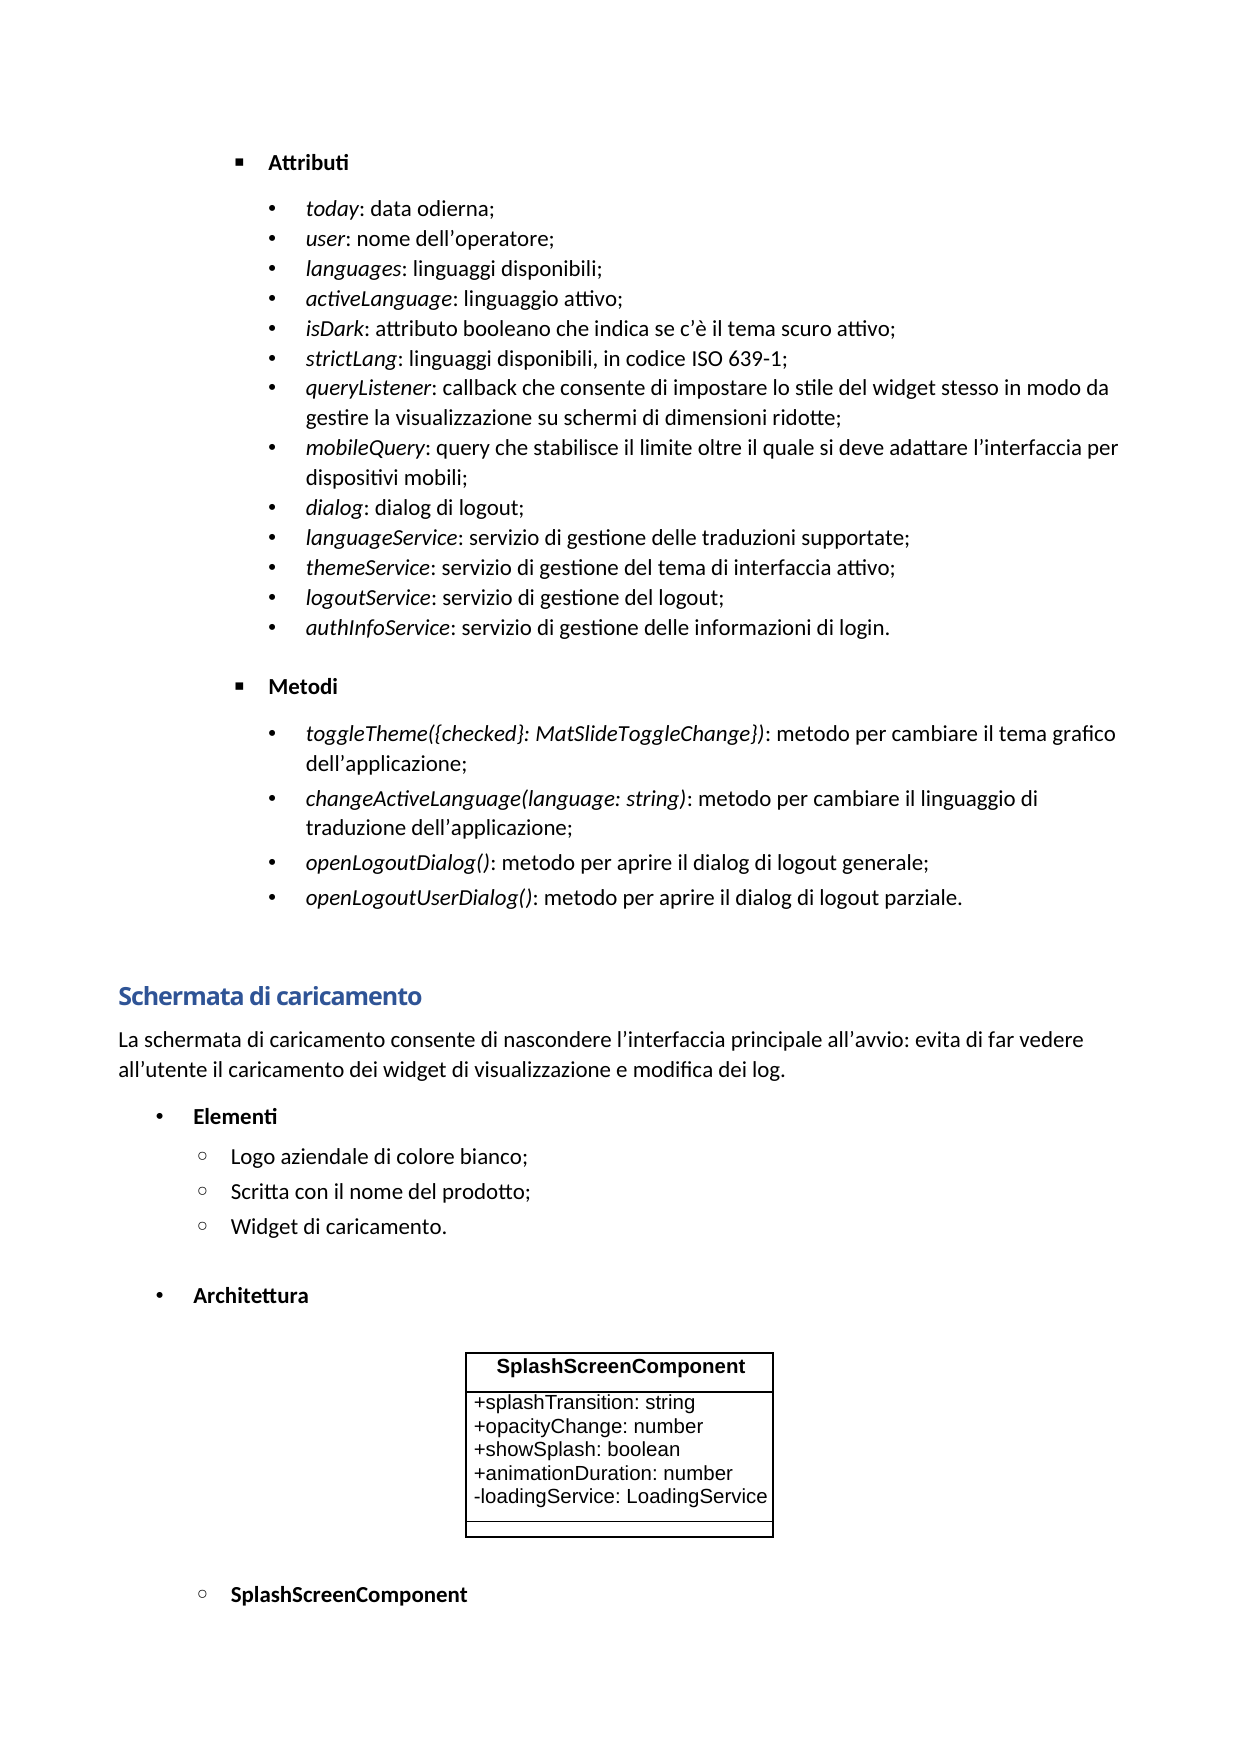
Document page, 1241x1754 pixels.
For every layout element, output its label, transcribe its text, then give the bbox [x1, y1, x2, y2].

list languageService: servizio di gestione delle traduzioni supportate; [268, 523, 1122, 551]
list authInfoService: servizio di gestione delle informazioni di login. [268, 613, 1122, 641]
text La schermata di caricamento consente di nascondere l’interfaccia principale all’avvio: evita di far vedere all’utente il caricamento dei widget di visualizzazione e modifica dei log. [118, 1025, 1122, 1083]
list SplashScreenComponent [193, 1580, 1122, 1608]
subtitle Schermata di caricamento [118, 979, 1122, 1013]
list mobileQuery: query che stabilisce il limite oltre il quale si deve adattare l’interfaccia per dispositivi mobili; [268, 433, 1122, 491]
list Scritta con il nome del prodotto; [193, 1177, 1122, 1205]
list themeService: servizio di gestione del tema di interfaccia attivo; [268, 553, 1122, 581]
list Architettura [156, 1281, 1122, 1309]
list changeActiveLanguage(language: string): metodo per cambiare il linguaggio di traduzione dell’applicazione; [268, 784, 1122, 842]
list dialog: dialog di logout; [268, 493, 1122, 521]
list Metodi [231, 672, 1122, 701]
list Elementi [156, 1102, 1122, 1130]
list toggleTheme({checked}: MatSlideToggleChange}): metodo per cambiare il tema grafico dell’applicazione; [268, 719, 1122, 777]
list Widget di caricamento. [193, 1212, 1122, 1240]
list queryListener: callback che consente di impostare lo stile del widget stesso in modo da gestire la visualizzazione su schermi di dimensioni ridotte; [268, 373, 1122, 431]
list strictLang: linguaggi disponibili, in codice ISO 639-1; [268, 344, 1122, 372]
list logoutService: servizio di gestione del logout; [268, 583, 1122, 611]
list openLogoutDialog(): metodo per aprire il dialog di logout generale; [268, 848, 1122, 876]
list isDark: attributo booleano che indica se c’è il tema scuro attivo; [268, 314, 1122, 342]
list activeLanguage: linguaggio attivo; [268, 284, 1122, 312]
list Logo aziendale di colore bianco; [193, 1142, 1122, 1170]
list user: nome dell’operatore; [268, 224, 1122, 252]
list languages: linguaggi disponibili; [268, 254, 1122, 282]
list Attributi [231, 148, 1122, 176]
list today: data odierna; [268, 194, 1122, 222]
list openLogoutUserDialog(): metodo per aprire il dialog di logout parziale. [268, 883, 1122, 911]
